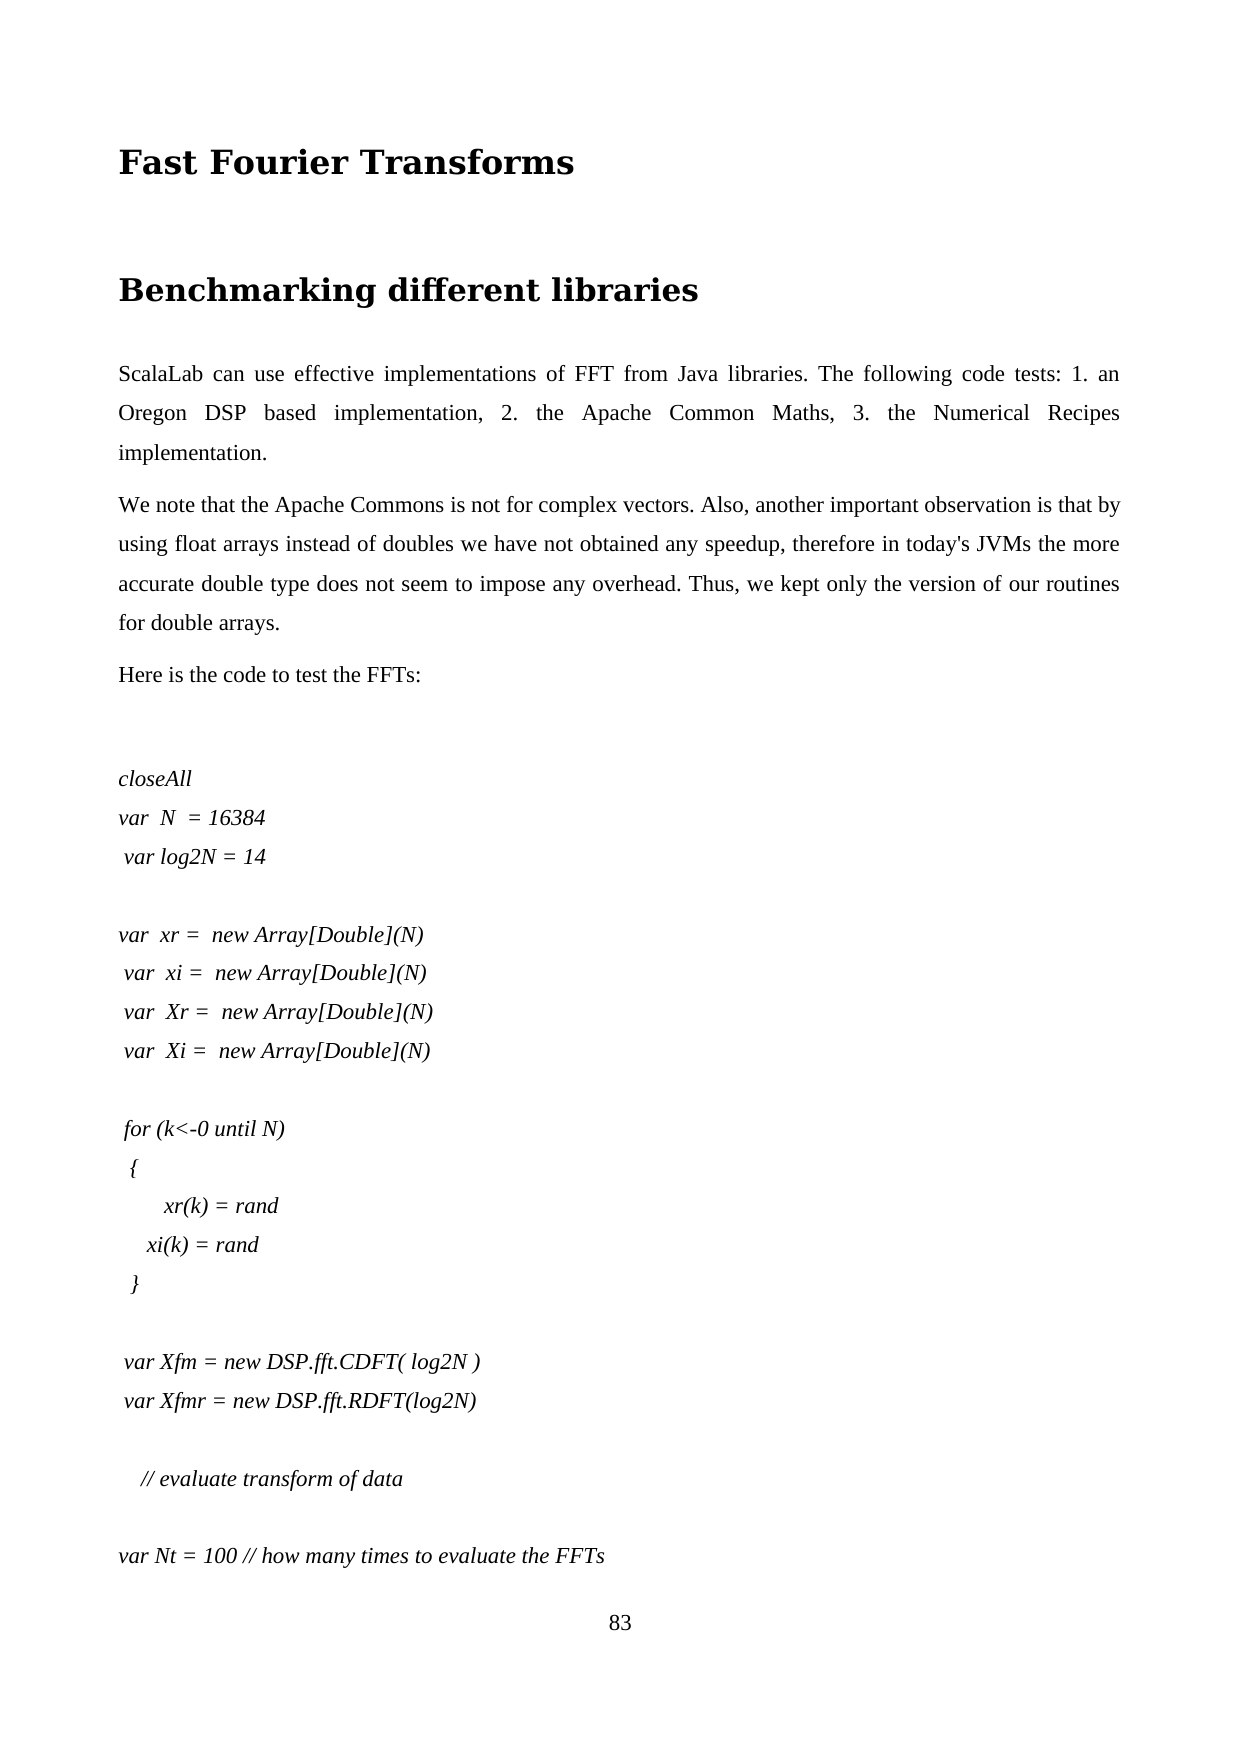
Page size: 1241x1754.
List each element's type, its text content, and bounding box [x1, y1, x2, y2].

text var N = 16384 [118, 804, 1122, 830]
subtitle Fast Fourier Transforms [118, 143, 1122, 182]
text ScalaLab can use effective implementations of FFT from Java libraries. The following code tests: 1. an Oregon DSP based implementation, 2. the Apache Common Maths, 3. the Numerical Recipes implementation. [118, 360, 1122, 465]
text // evaluate transform of data [118, 1464, 1122, 1491]
text Here is the code to test the FFTs: [118, 661, 1122, 688]
text { [118, 1154, 1122, 1180]
text } [118, 1270, 1122, 1297]
text var Xfmr = new DSP.fft.RDFT(log2N) [118, 1387, 1122, 1413]
subtitle Benchmarking different libraries [118, 272, 1122, 308]
text xi(k) = rand [118, 1231, 1122, 1258]
text for (k<-0 until N) [118, 1115, 1122, 1141]
text xr(k) = rand [118, 1193, 1122, 1219]
text var Xi = new Array[Double](N) [118, 1037, 1122, 1063]
text We note that the Apache Commons is not for complex vectors. Also, another important observation is that by using float arrays instead of doubles we have not obtained any speedup, therefore in today's JVMs the more accurate double type does not seem to impose any overhead. Thus, we kept only the version of our routines for double arrays. [118, 491, 1122, 636]
text var log2N = 14 [118, 843, 1122, 869]
text var Xfm = new DSP.fft.CDFT( log2N ) [118, 1348, 1122, 1374]
text var Xr = new Array[Double](N) [118, 998, 1122, 1025]
text closeAll [118, 765, 1122, 792]
text var Nt = 100 // how many times to evaluate the FFTs [118, 1542, 1122, 1569]
text var xr = new Array[Double](N) [118, 921, 1122, 947]
text var xi = new Array[Double](N) [118, 959, 1122, 986]
